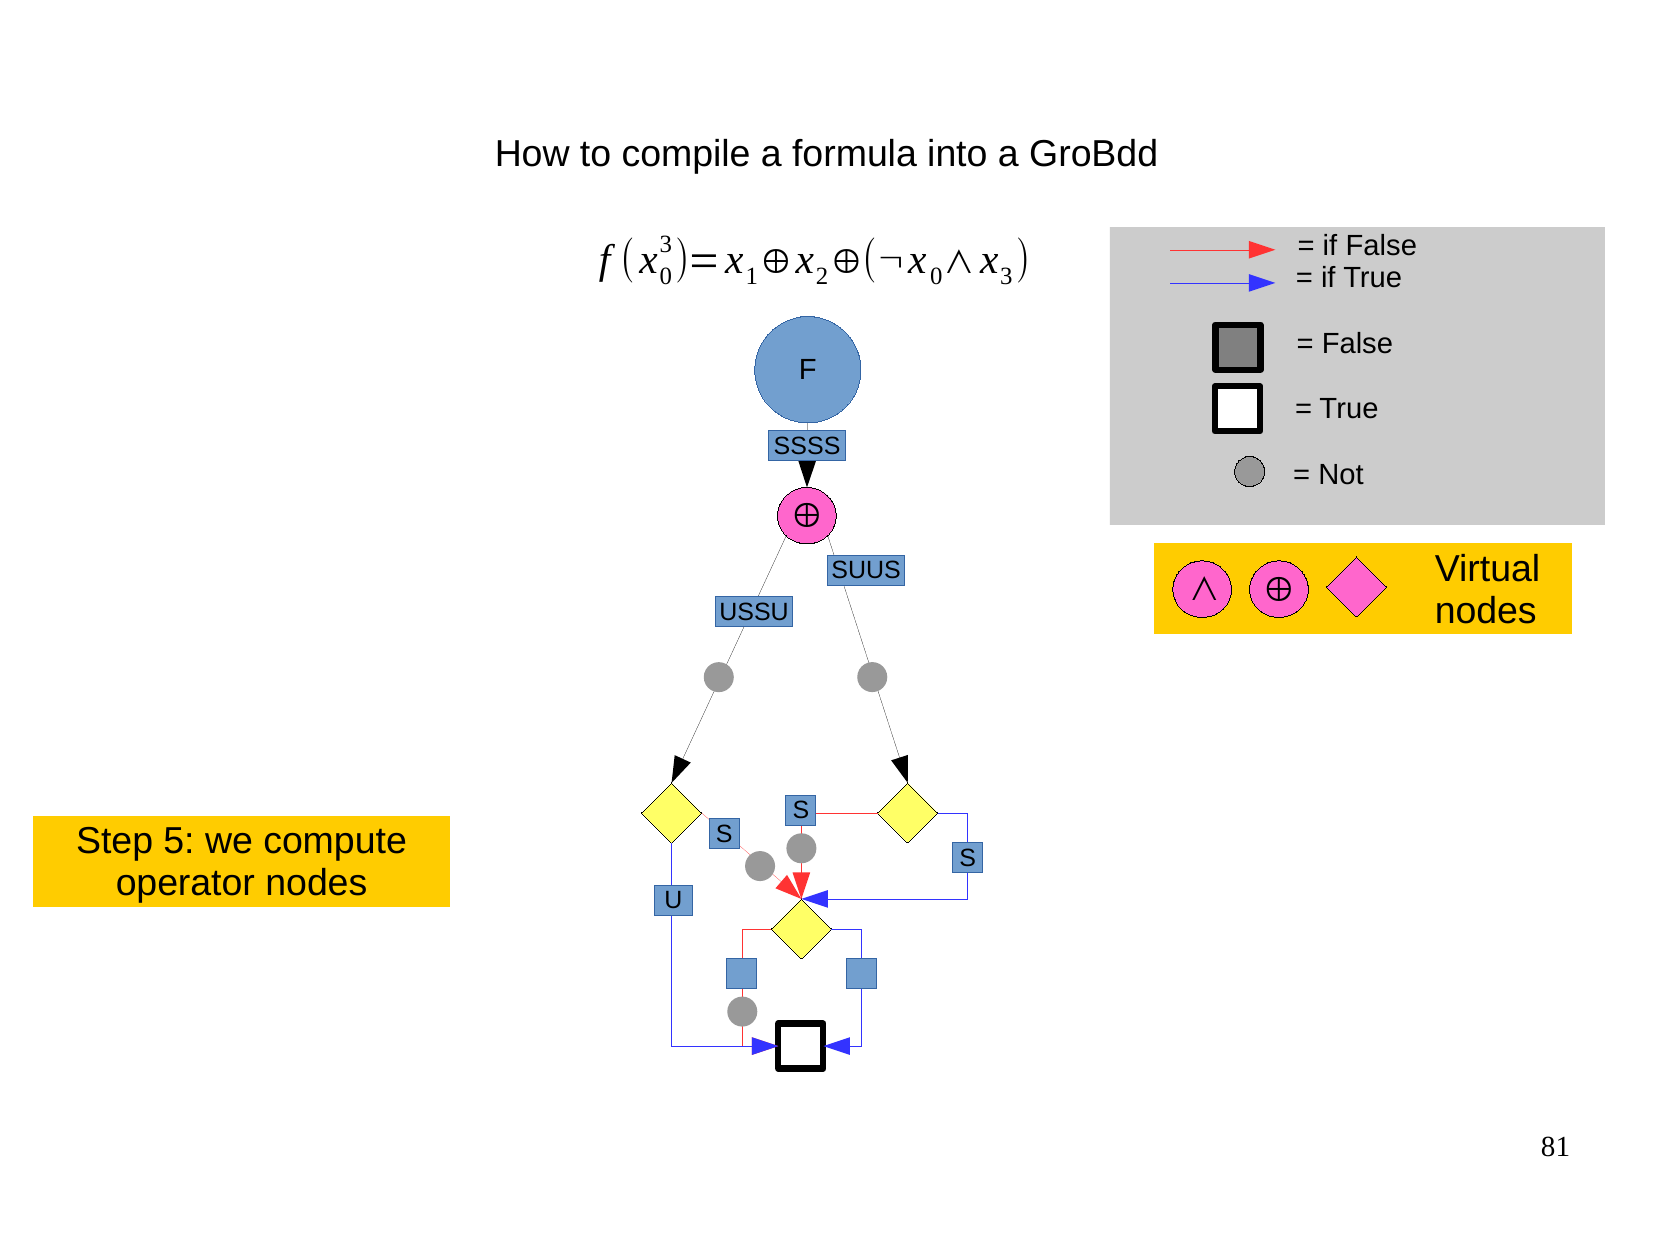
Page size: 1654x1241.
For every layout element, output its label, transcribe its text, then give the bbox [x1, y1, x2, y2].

text_box S [785, 795, 816, 826]
text_box SUUS [827, 555, 905, 586]
text_box Step 5: we compute operator nodes [33, 816, 450, 907]
text_box [727, 996, 758, 1027]
text_box [830, 498, 837, 533]
text_box [703, 662, 734, 693]
chart [590, 257, 1036, 289]
chart [1181, 563, 1229, 610]
text_box [1215, 324, 1261, 370]
text_box [787, 537, 826, 544]
text_box USSU [715, 596, 793, 627]
text_box U [654, 885, 693, 916]
text_box [778, 1023, 824, 1069]
text_box Virtual nodes [1420, 540, 1571, 639]
text_box [777, 500, 782, 531]
text_box SSSS [768, 430, 846, 461]
text_box [745, 851, 776, 882]
text_box [1234, 456, 1265, 487]
text_box F [754, 316, 861, 423]
text_box [1215, 386, 1261, 432]
text_box [786, 833, 817, 864]
text_box [857, 662, 888, 693]
chart [782, 490, 830, 537]
text_box [1154, 543, 1420, 634]
text_box [771, 899, 832, 959]
text_box S [709, 818, 740, 849]
text_box S [952, 842, 983, 873]
text_box = if False = if True = False = True = Not [1109, 227, 1605, 525]
title How to compile a formula into a GroBdd [82, 49, 1571, 257]
text_box [726, 958, 757, 989]
text_box [641, 782, 701, 843]
text_box [877, 782, 938, 843]
text_box [846, 958, 877, 989]
chart [1254, 563, 1302, 610]
